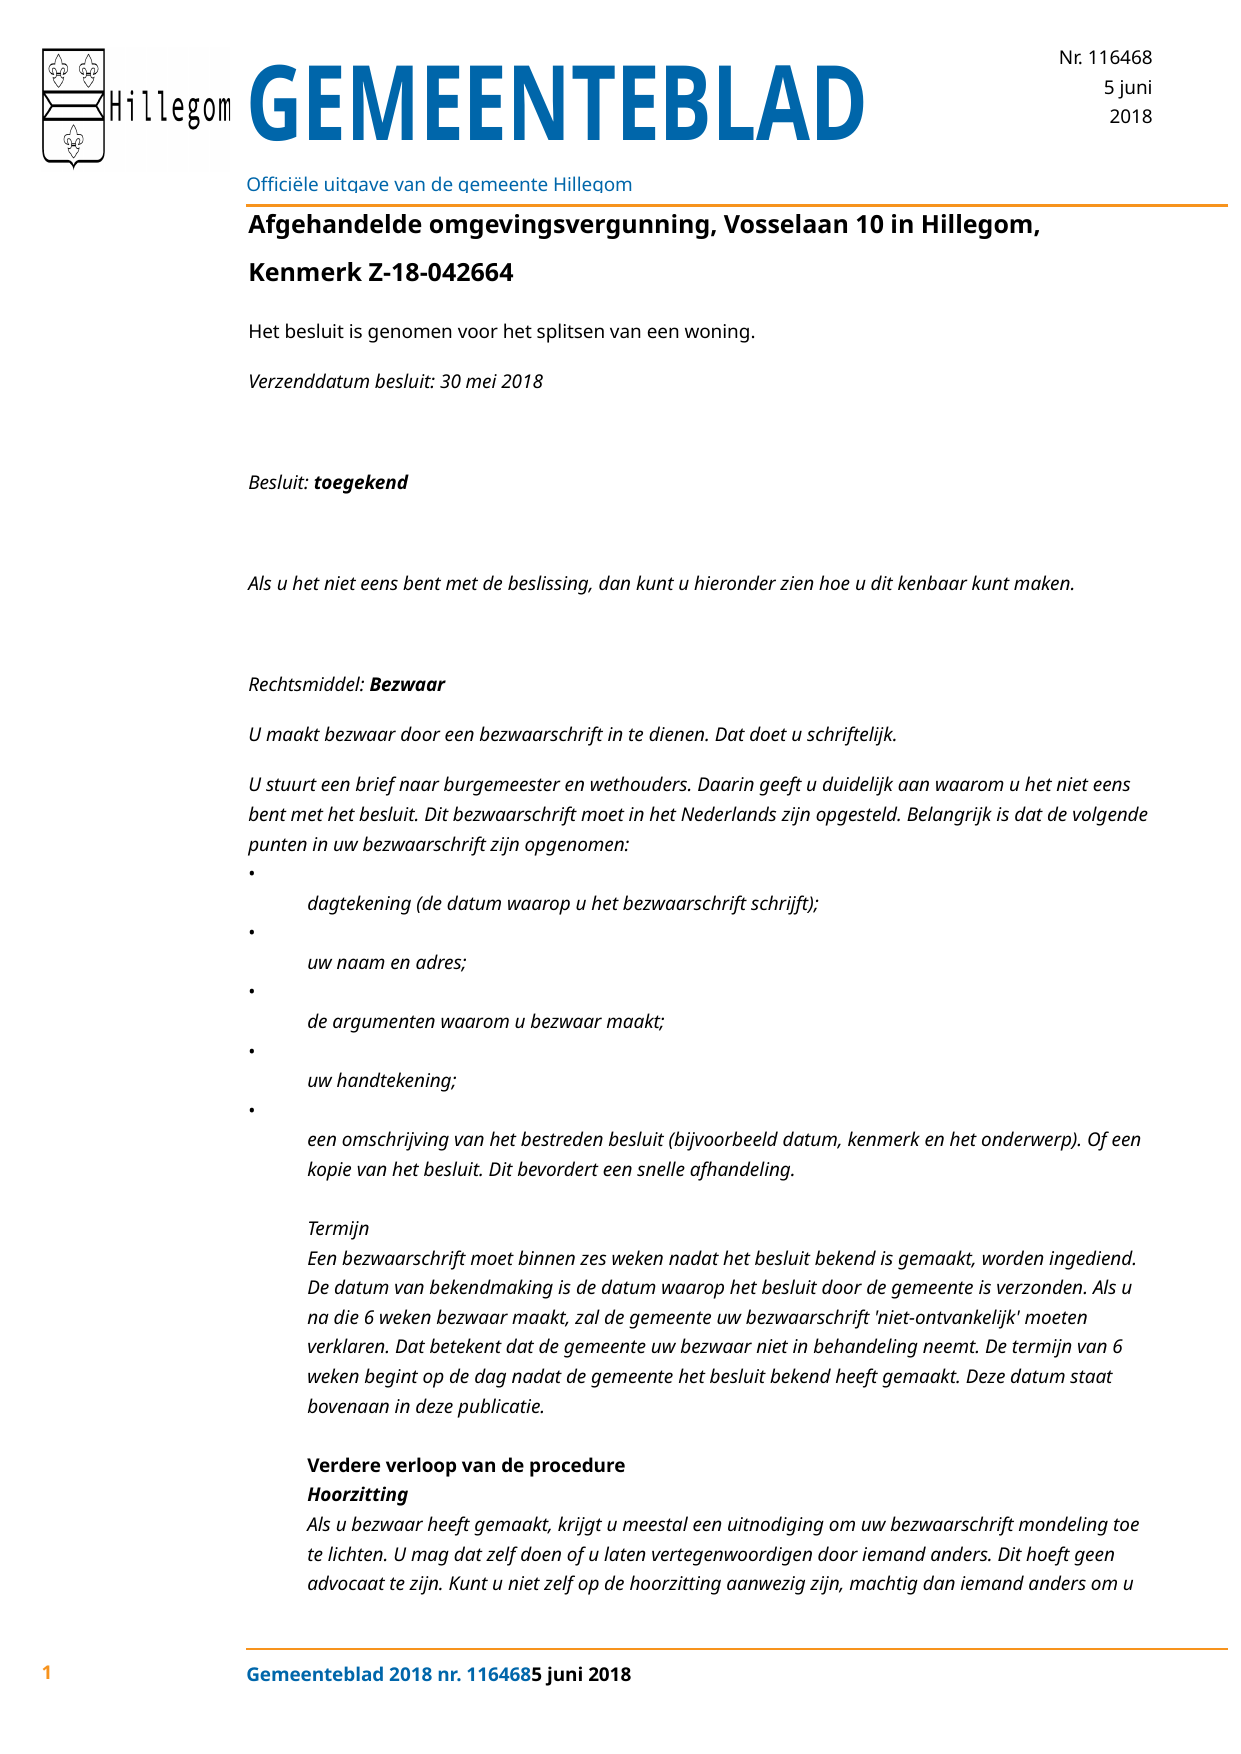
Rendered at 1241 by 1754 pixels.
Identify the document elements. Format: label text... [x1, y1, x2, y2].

list uw naam en adres; [248, 949, 1152, 975]
list uw handtekening; [248, 1067, 1152, 1093]
text Het besluit is genomen voor het splitsen van een woning. [248, 318, 1152, 344]
list de argumenten waarom u bezwaar maakt; [248, 1008, 1152, 1034]
list Als u bezwaar heeft gemaakt, krijgt u meestal een uitnodiging om uw bezwaarschrift mondeling toe te lichten. U mag dat zelf doen of u laten vertegenwoordigen door iemand anders. Dit hoeft geen advocaat te zijn. Kunt u niet zelf op de hoorzitting aanwezig zijn, machtig dan iemand anders om u [248, 1511, 1152, 1596]
text U maakt bezwaar door een bezwaarschrift in te dienen. Dat doet u schriftelijk. [248, 721, 1152, 747]
text Als u het niet eens bent met de beslissing, dan kunt u hieronder zien hoe u dit kenbaar kunt maken. [248, 570, 1152, 596]
text U stuurt een brief naar burgemeester en wethouders. Daarin geeft u duidelijk aan waarom u het niet eens bent met het besluit. Dit bezwaarschrift moet in het Nederlands zijn opgesteld. Belangrijk is dat de volgende punten in uw bezwaarschrift zijn opgenomen: [248, 772, 1152, 857]
text Verzenddatum besluit: 30 mei 2018 [248, 368, 1152, 394]
list Termijn [248, 1215, 1152, 1241]
list Hoorzitting [248, 1482, 1152, 1507]
list een omschrijving van het bestreden besluit (bijvoorbeeld datum, kenmerk en het onderwerp). Of een kopie van het besluit. Dit bevordert een snelle afhandeling. [248, 1127, 1152, 1182]
picture [41, 47, 231, 172]
text Afgehandelde omgevingsvergunning, Vosselaan 10 in Hillegom, Kenmerk Z-18-042664 [248, 207, 1152, 288]
list Een bezwaarschrift moet binnen zes weken nadat het besluit bekend is gemaakt, worden ingediend. De datum van bekendmaking is de datum waarop het besluit door de gemeente is verzonden. Als u na die 6 weken bezwaar maakt, zal de gemeente uw bezwaarschrift 'niet-ontvankelijk' moeten verklaren. Dat betekent dat de gemeente uw bezwaar niet in behandeling neemt. De termijn van 6 weken begint op de dag nadat de gemeente het besluit bekend heeft gemaakt. Deze datum staat bovenaan in deze publicatie. [248, 1245, 1152, 1419]
text Besluit: toegekend [248, 469, 1152, 495]
list dagtekening (de datum waarop u het bezwaarschrift schrijft); [248, 890, 1152, 916]
text Rechtsmiddel: Bezwaar [248, 671, 1152, 697]
list Verdere verloop van de procedure [248, 1452, 1152, 1478]
